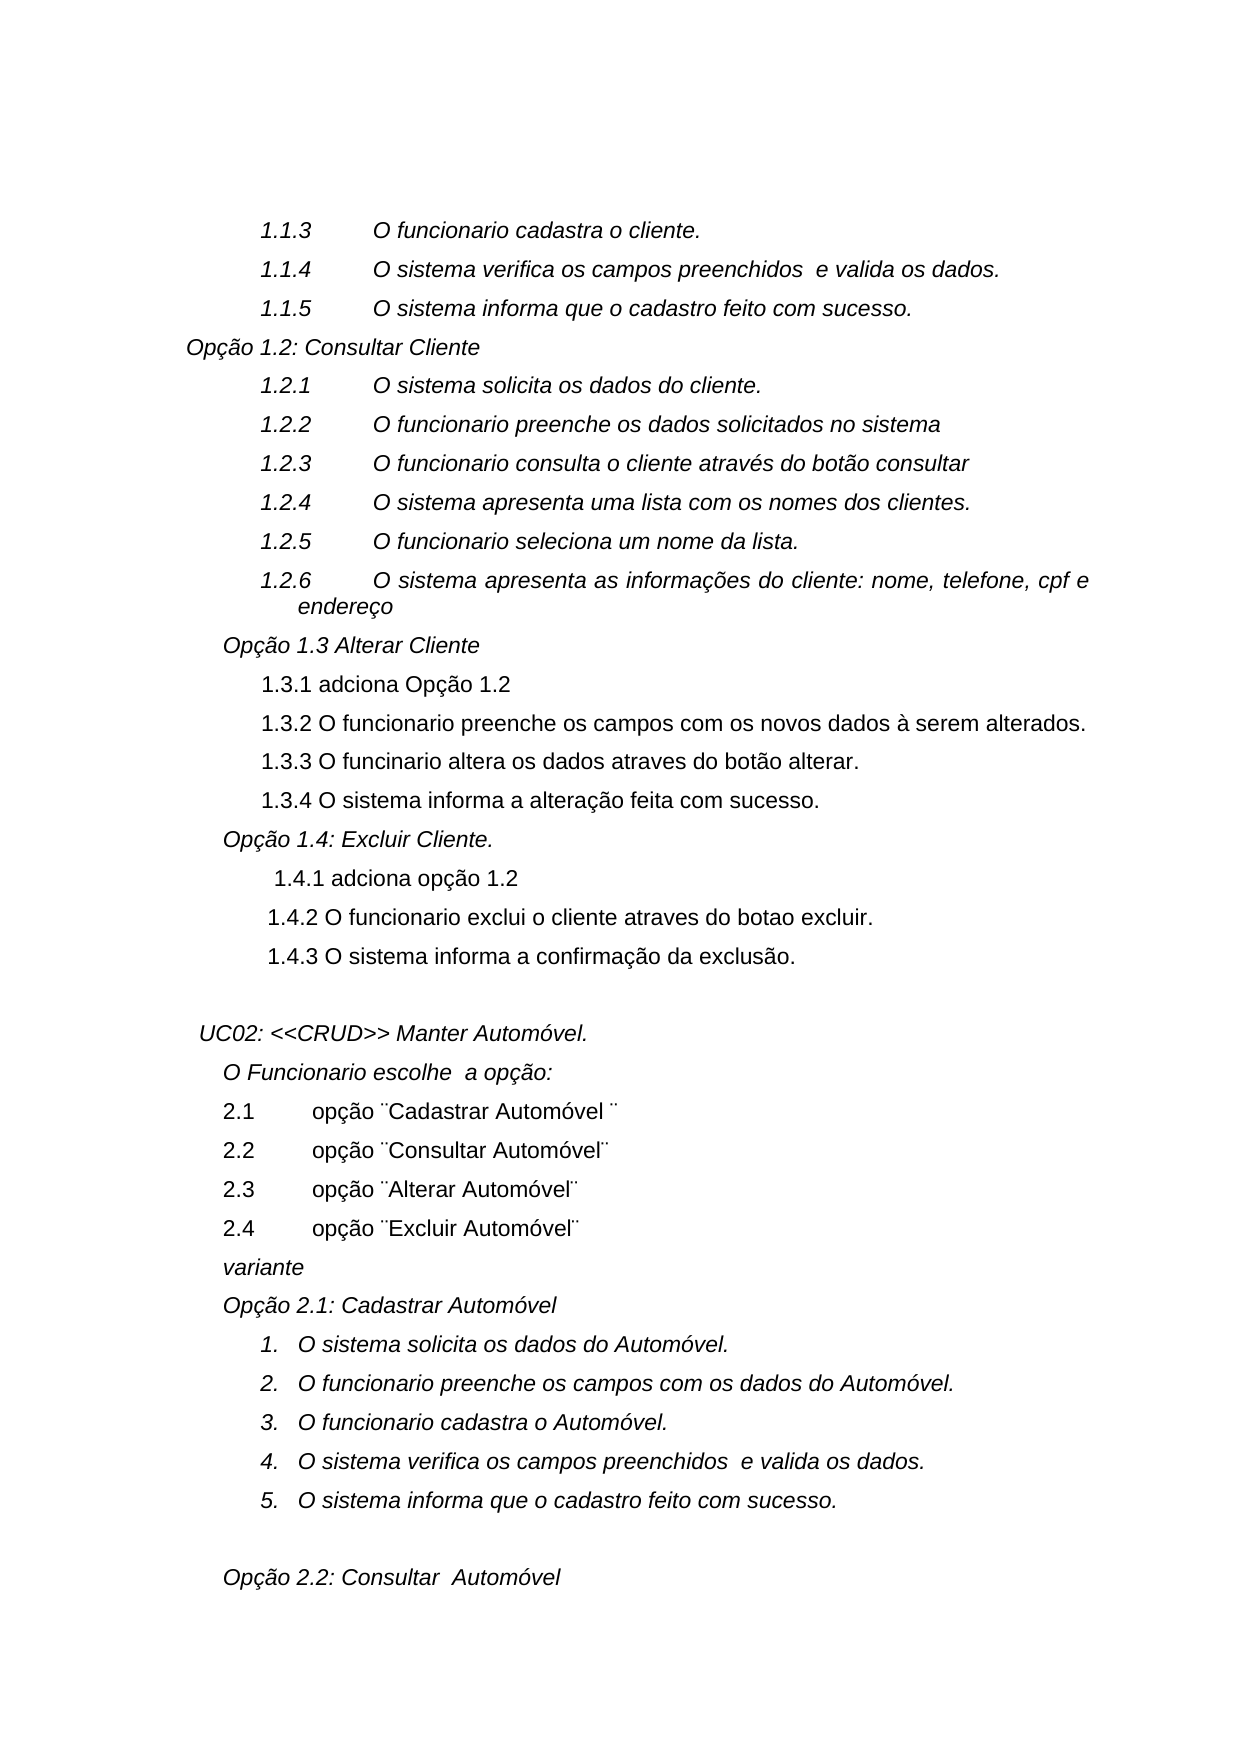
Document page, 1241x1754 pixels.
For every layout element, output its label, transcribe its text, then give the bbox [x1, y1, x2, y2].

list O sistema verifica os campos preenchidos e valida os dados. [260, 1448, 1092, 1474]
list O funcionario cadastra o cliente. [260, 217, 1092, 243]
list variante [185, 1253, 1092, 1280]
list O sistema solicita os dados do cliente. [260, 372, 1092, 399]
list O funcionario consulta o cliente através do botão consultar [260, 450, 1092, 476]
list Opção 2.1: Cadastrar Automóvel [185, 1292, 1092, 1319]
list Opção 1.3 Alterar Cliente [185, 632, 1092, 658]
list O Funcionario escolhe a opção: [185, 1059, 1092, 1086]
list 1.3.1 adciona Opção 1.2 [185, 671, 1092, 697]
text Opção 1.2: Consultar Cliente [148, 333, 1092, 360]
list 1.4.1 adciona opção 1.2 [185, 865, 1092, 891]
list 2.3 opção ¨Alterar Automóvel¨ [185, 1176, 1092, 1202]
list 2.4 opção ¨Excluir Automóvel¨ [185, 1214, 1092, 1241]
text UC02: <<CRUD>> Manter Automóvel. [148, 1020, 1092, 1047]
list 1.3.3 O funcinario altera os dados atraves do botão alterar. [185, 748, 1092, 775]
list 2.1 opção ¨Cadastrar Automóvel ¨ [185, 1098, 1092, 1124]
list 1.4.3 O sistema informa a confirmação da exclusão. [185, 943, 1092, 969]
list 1.3.4 O sistema informa a alteração feita com sucesso. [185, 787, 1092, 813]
list O funcionario seleciona um nome da lista. [260, 528, 1092, 554]
list O funcionario preenche os dados solicitados no sistema [260, 411, 1092, 437]
list 1.3.2 O funcionario preenche os campos com os novos dados à serem alterados. [185, 709, 1092, 736]
list 1.4.2 O funcionario exclui o cliente atraves do botao excluir. [185, 904, 1092, 930]
list 2.2 opção ¨Consultar Automóvel¨ [185, 1137, 1092, 1163]
list Opção 2.2: Consultar Automóvel [185, 1564, 1092, 1591]
list O sistema apresenta uma lista com os nomes dos clientes. [260, 489, 1092, 515]
list Opção 1.4: Excluir Cliente. [185, 826, 1092, 852]
list O funcionario cadastra o Automóvel. [260, 1409, 1092, 1435]
list O sistema informa que o cadastro feito com sucesso. [260, 1487, 1092, 1513]
list O sistema informa que o cadastro feito com sucesso. [260, 294, 1092, 321]
list O funcionario preenche os campos com os dados do Automóvel. [260, 1370, 1092, 1396]
list O sistema verifica os campos preenchidos e valida os dados. [260, 256, 1092, 282]
list O sistema apresenta as informações do cliente: nome, telefone, cpf e endereço [260, 567, 1092, 619]
list O sistema solicita os dados do Automóvel. [260, 1331, 1092, 1357]
